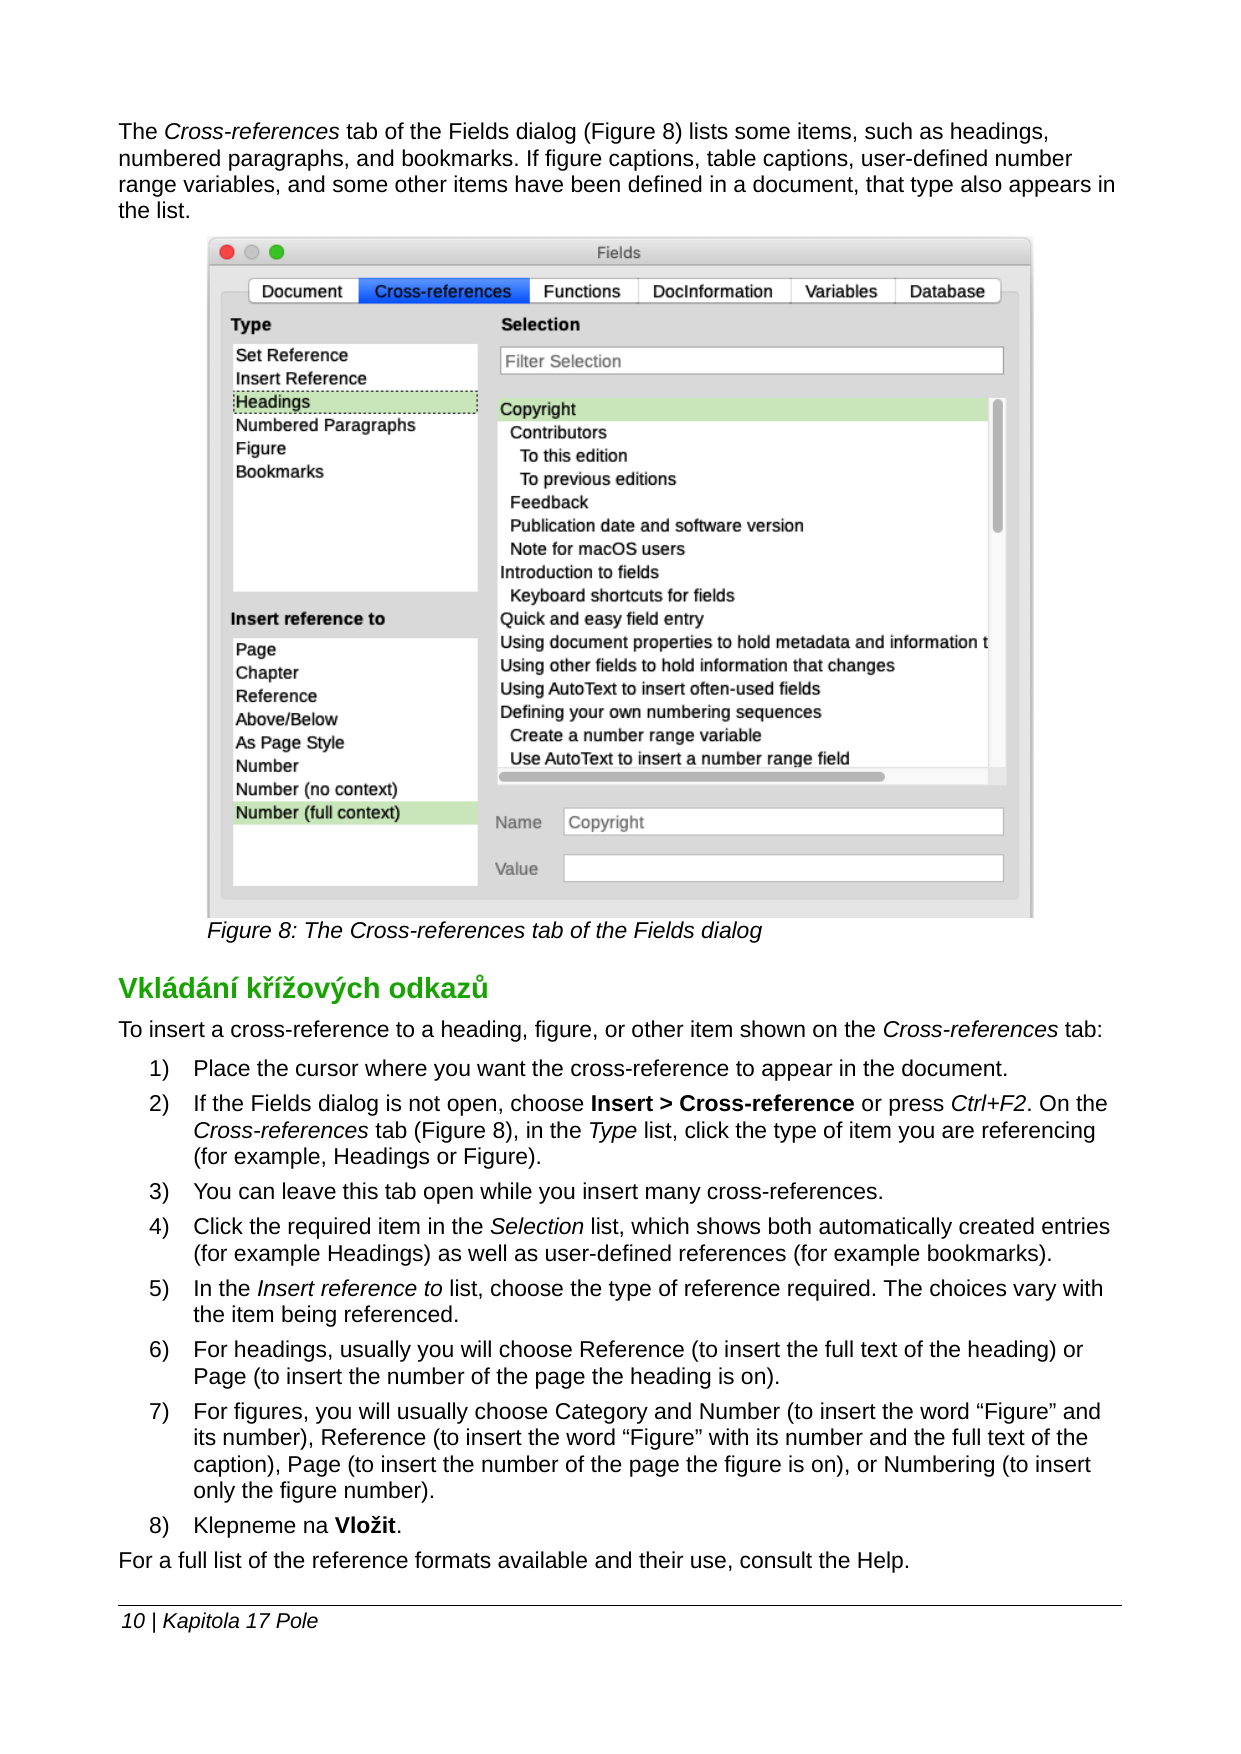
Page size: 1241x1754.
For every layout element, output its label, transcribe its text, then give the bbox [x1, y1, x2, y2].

list You can leave this tab open while you insert many cross-references. [169, 1178, 1122, 1204]
picture [206, 236, 1034, 918]
subtitle Vkládání křížových odkazů [118, 971, 1122, 1004]
list Place the cursor where you want the cross-reference to appear in the document. [169, 1055, 1122, 1081]
list To insert a cross-reference to a heading, figure, or other item shown on the Cross-references tab: [118, 1016, 1122, 1042]
list For figures, you will usually choose Category and Number (to insert the word “Figure” and its number), Reference (to insert the word “Figure” with its number and the full text of the caption), Page (to insert the number of the page the figure is on), or Numbering (to insert only the figure number). [169, 1398, 1122, 1503]
list For headings, usually you will choose Reference (to insert the full text of the heading) or Page (to insert the number of the page the heading is on). [169, 1336, 1122, 1389]
text The Cross-references tab of the Fields dialog (Figure 8) lists some items, such as headings, numbered paragraphs, and bookmarks. If figure captions, table captions, user-defined number range variables, and some other items have been defined in a document, that type also appears in the list. [118, 118, 1122, 223]
text Figure 8: The Cross-references tab of the Fields dialog [207, 918, 1033, 944]
list In the Insert reference to list, choose the type of reference required. The choices vary with the item being referenced. [169, 1275, 1122, 1328]
list If the Fields dialog is not open, choose Insert > Cross-reference or press Ctrl+F2. On the Cross-references tab (Figure 8), in the Type list, click the type of item you are referencing (for example, Headings or Figure). [169, 1090, 1122, 1169]
text For a full list of the reference formats available and their use, consult the Help. [118, 1547, 1122, 1574]
list Click the required item in the Selection list, which shows both automatically created entries (for example Headings) as well as user-defined references (for example bookmarks). [169, 1213, 1122, 1266]
list Klepneme na Vložit. [169, 1512, 1122, 1539]
